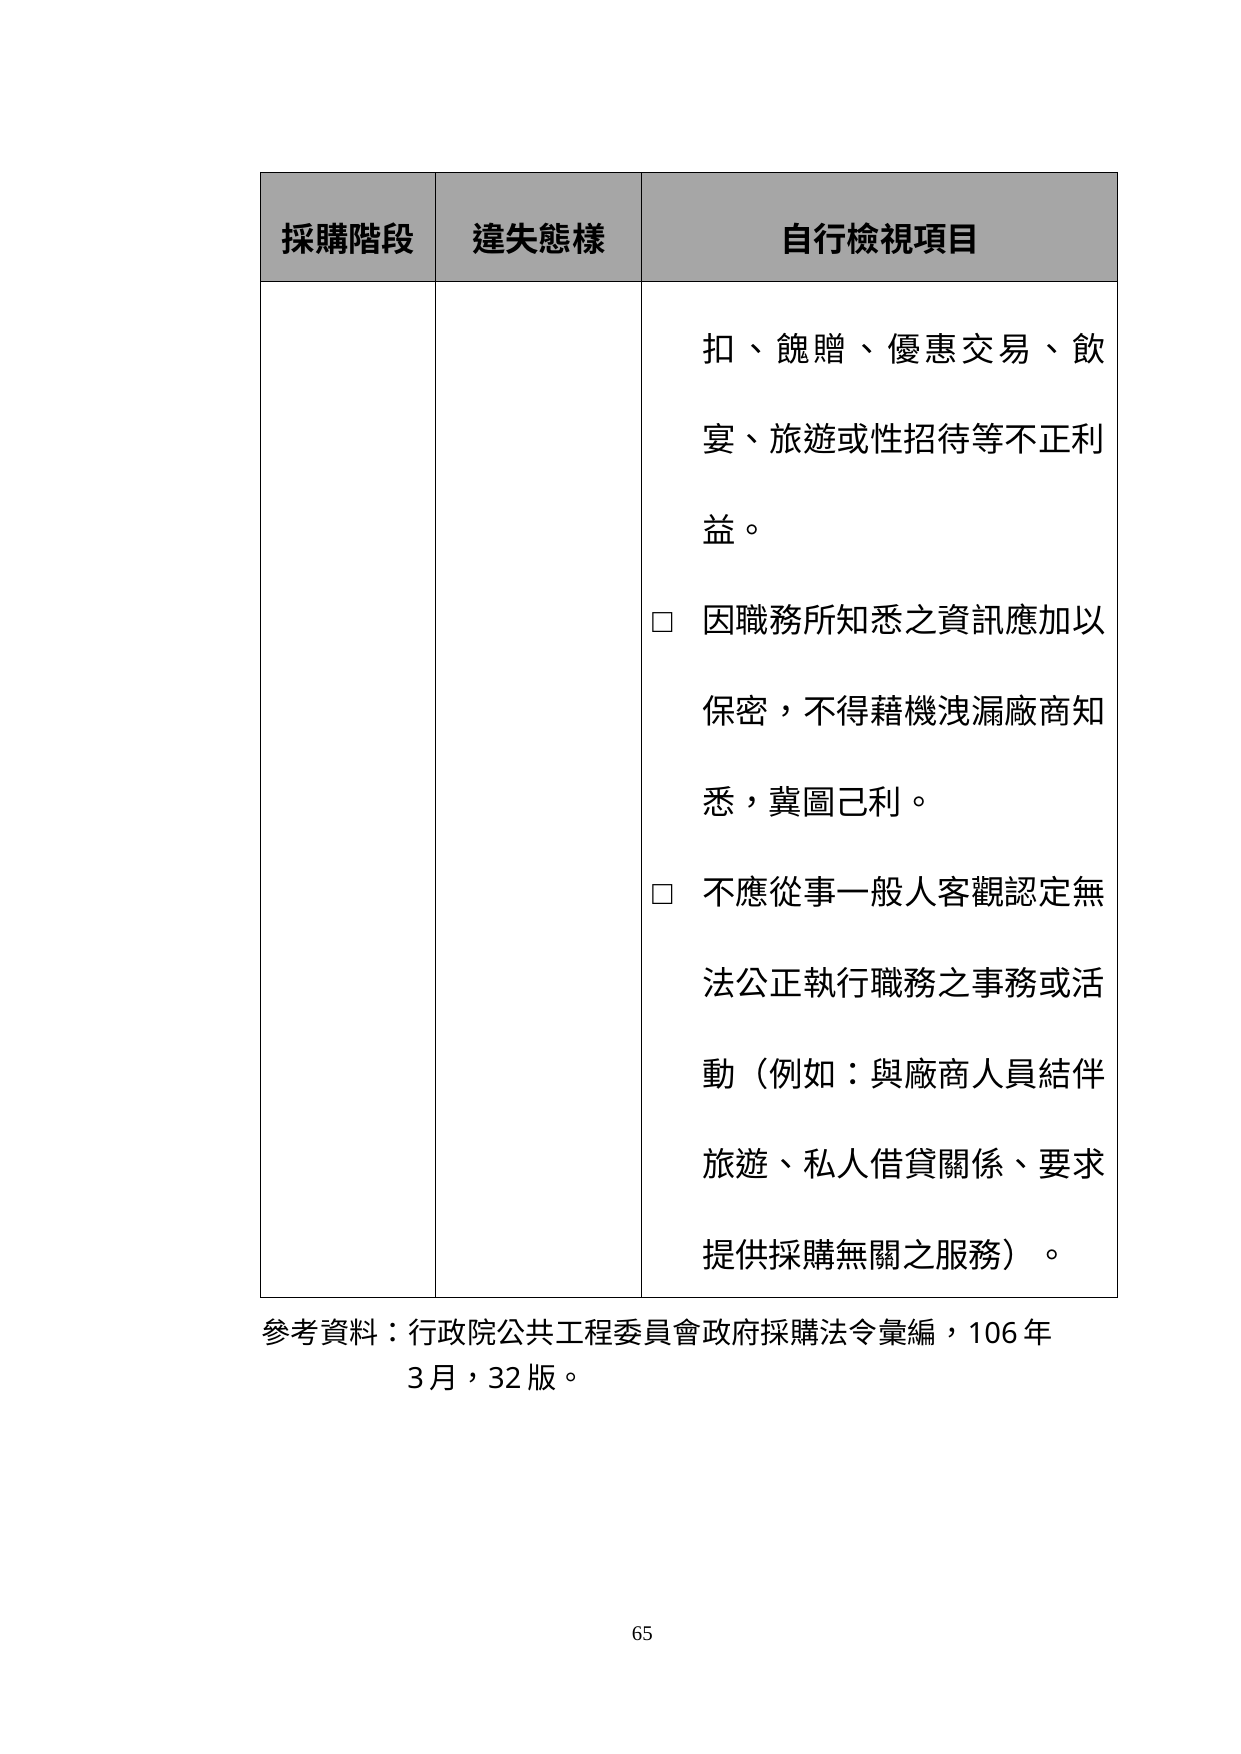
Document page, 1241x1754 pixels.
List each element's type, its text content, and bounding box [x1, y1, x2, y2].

table_header 採購階段 [261, 173, 435, 281]
table_cell [261, 282, 435, 1297]
table_cell [436, 282, 641, 1297]
table_header 違失態樣 [436, 173, 641, 281]
text 參考資料：行政院公共工程委員會政府採購法令彙編，106年3月，32版。 [261, 1298, 1053, 1388]
table_header 自行檢視項目 [642, 173, 1117, 281]
table_cell 扣、餽贈、優惠交易、飲宴、旅遊或性招待等不正利益。 因職務所知悉之資訊應加以保密，不得藉機洩漏廠商知悉，冀圖己利。 不應從事一般人客觀認定無法公正執行職務之事務或活動（例如：與廠商人員結伴旅遊、私人借貸關係、要求提供採購無關之服務）。 [642, 282, 1117, 1297]
